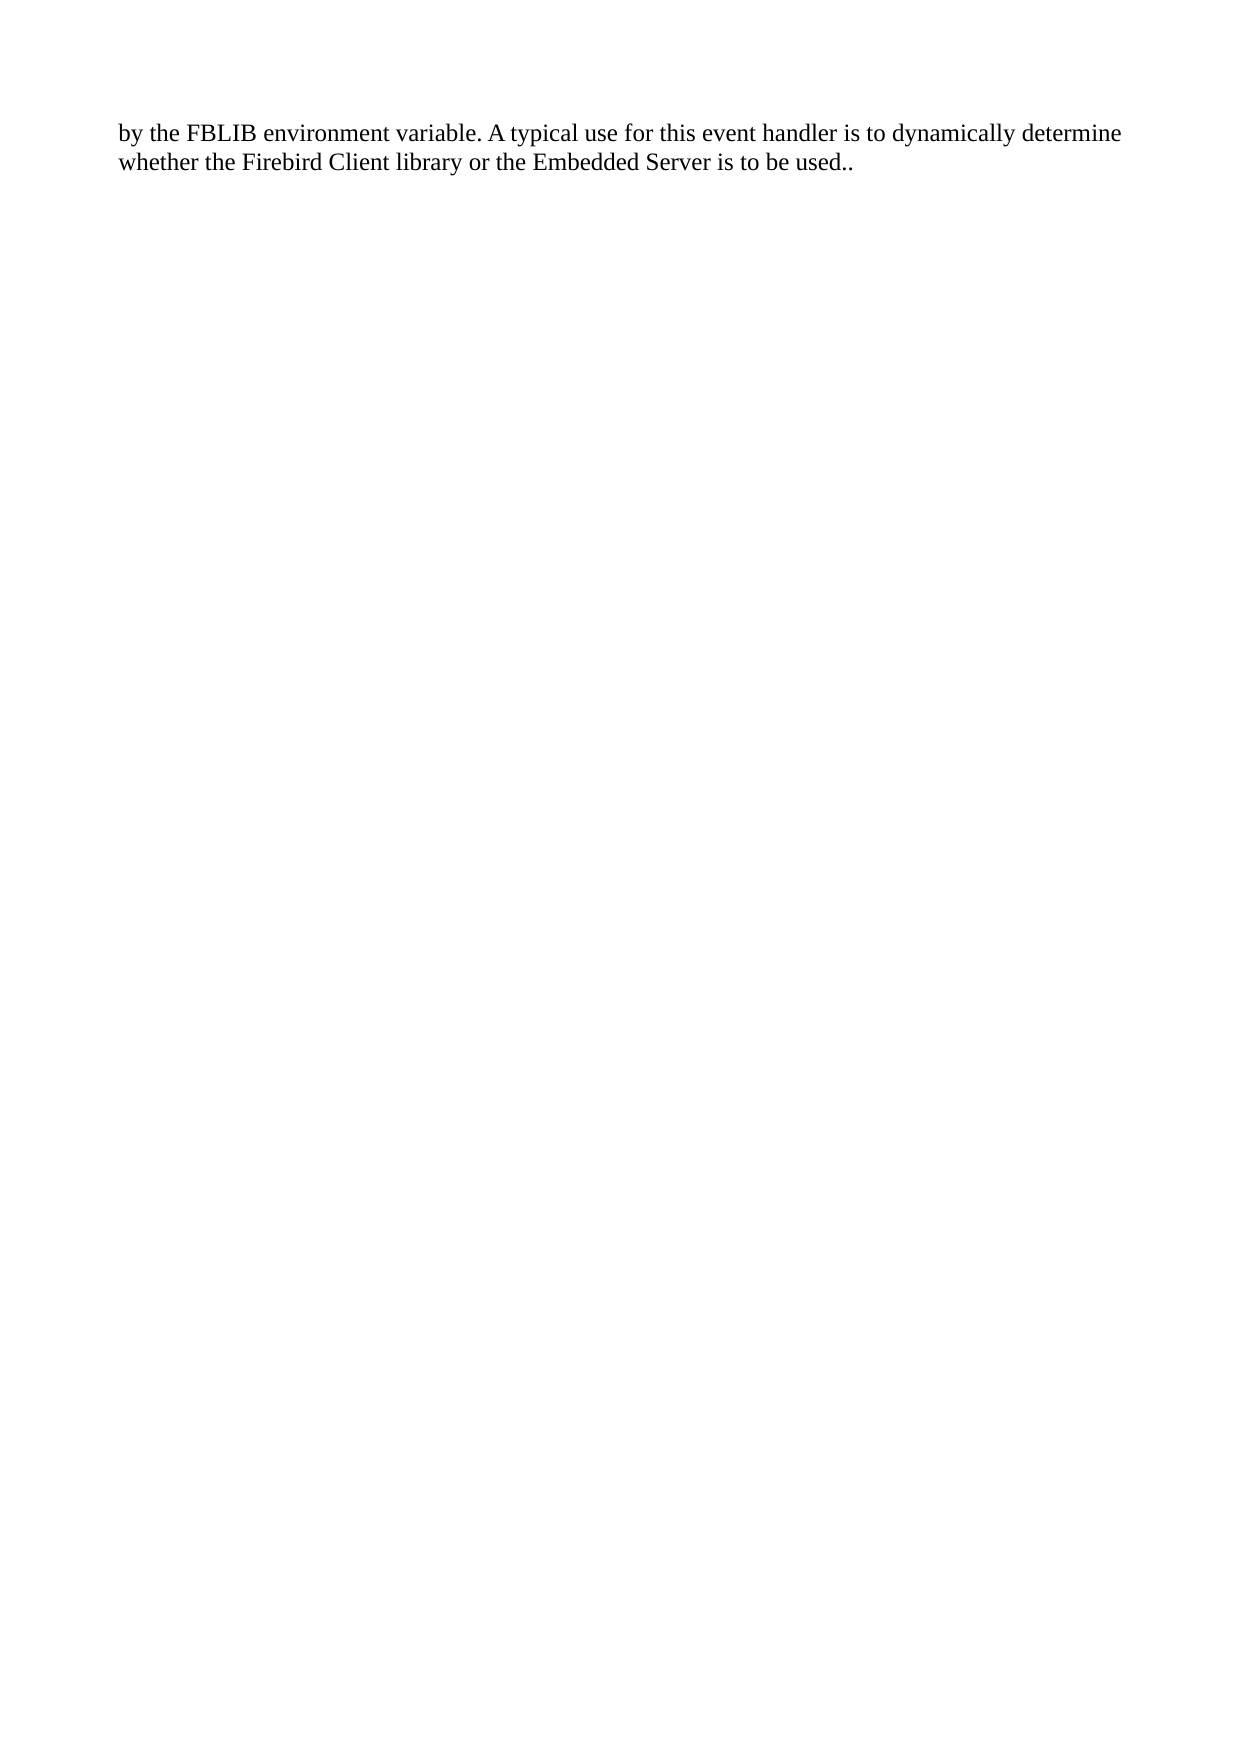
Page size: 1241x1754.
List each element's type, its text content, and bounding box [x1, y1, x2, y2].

text by the FBLIB environment variable. A typical use for this event handler is to dynamically determine whether the Firebird Client library or the Embedded Server is to be used.. [118, 118, 1122, 176]
